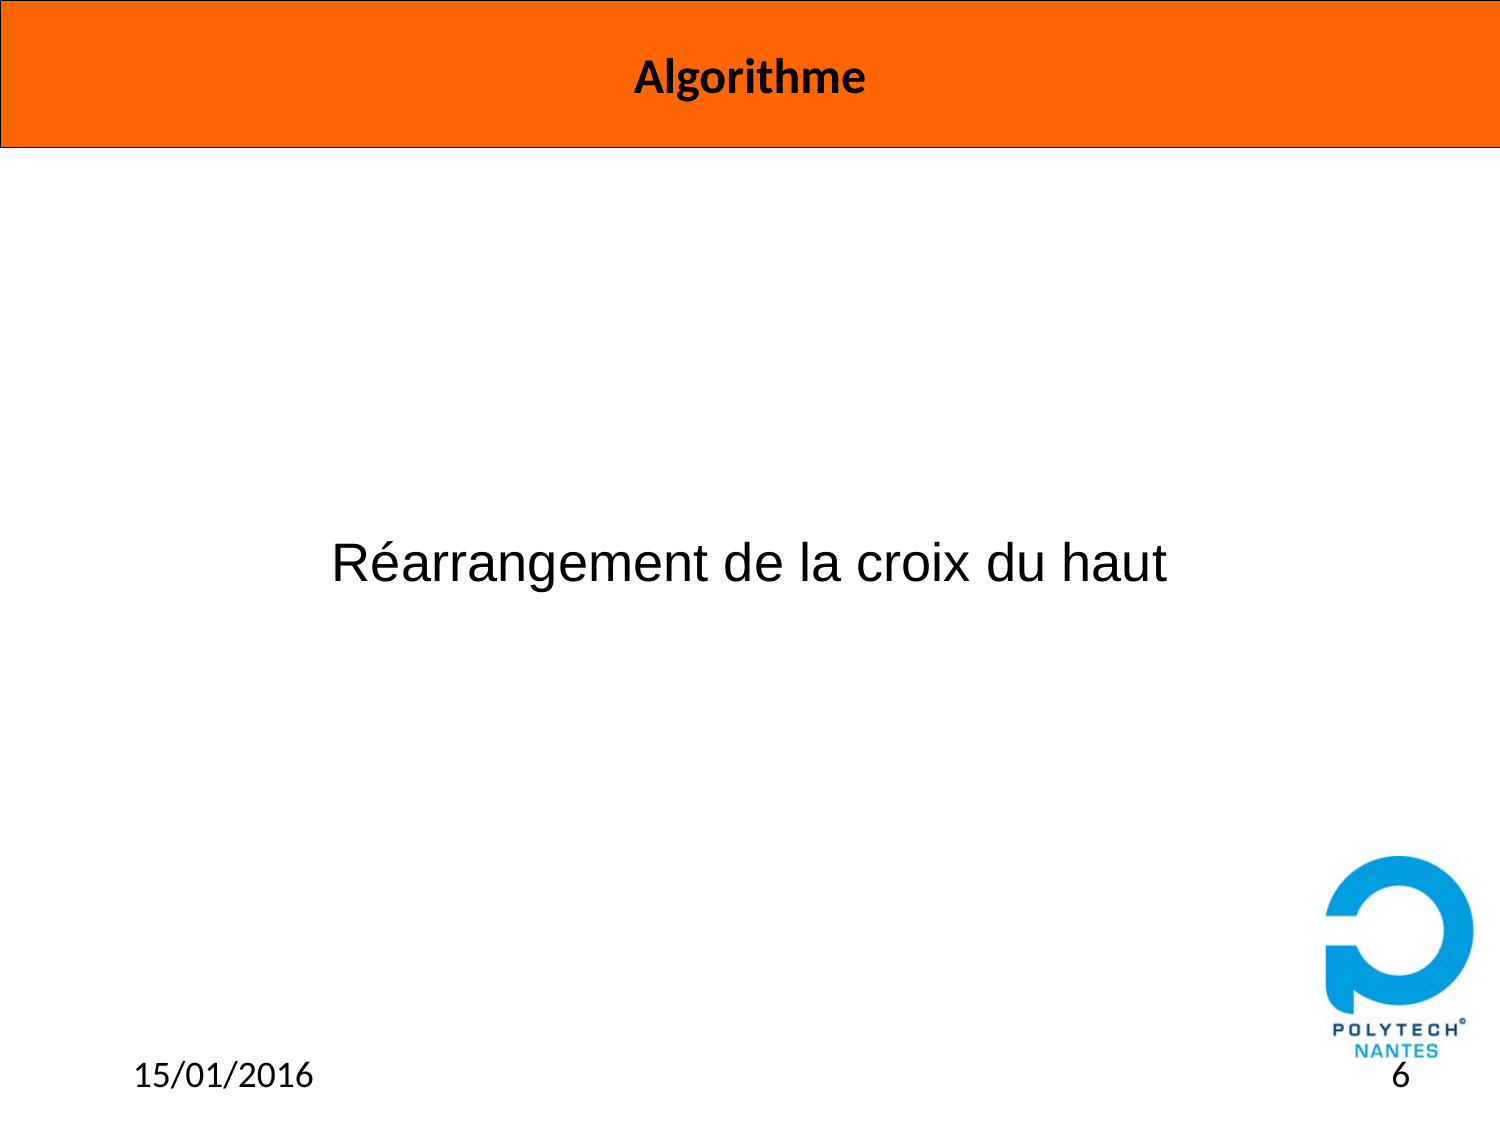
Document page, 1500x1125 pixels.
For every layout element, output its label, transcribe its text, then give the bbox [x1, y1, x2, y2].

title Algorithme [0, 0, 1500, 148]
text_box Réarrangement de la croix du haut [292, 473, 1208, 652]
picture [1299, 856, 1500, 1058]
